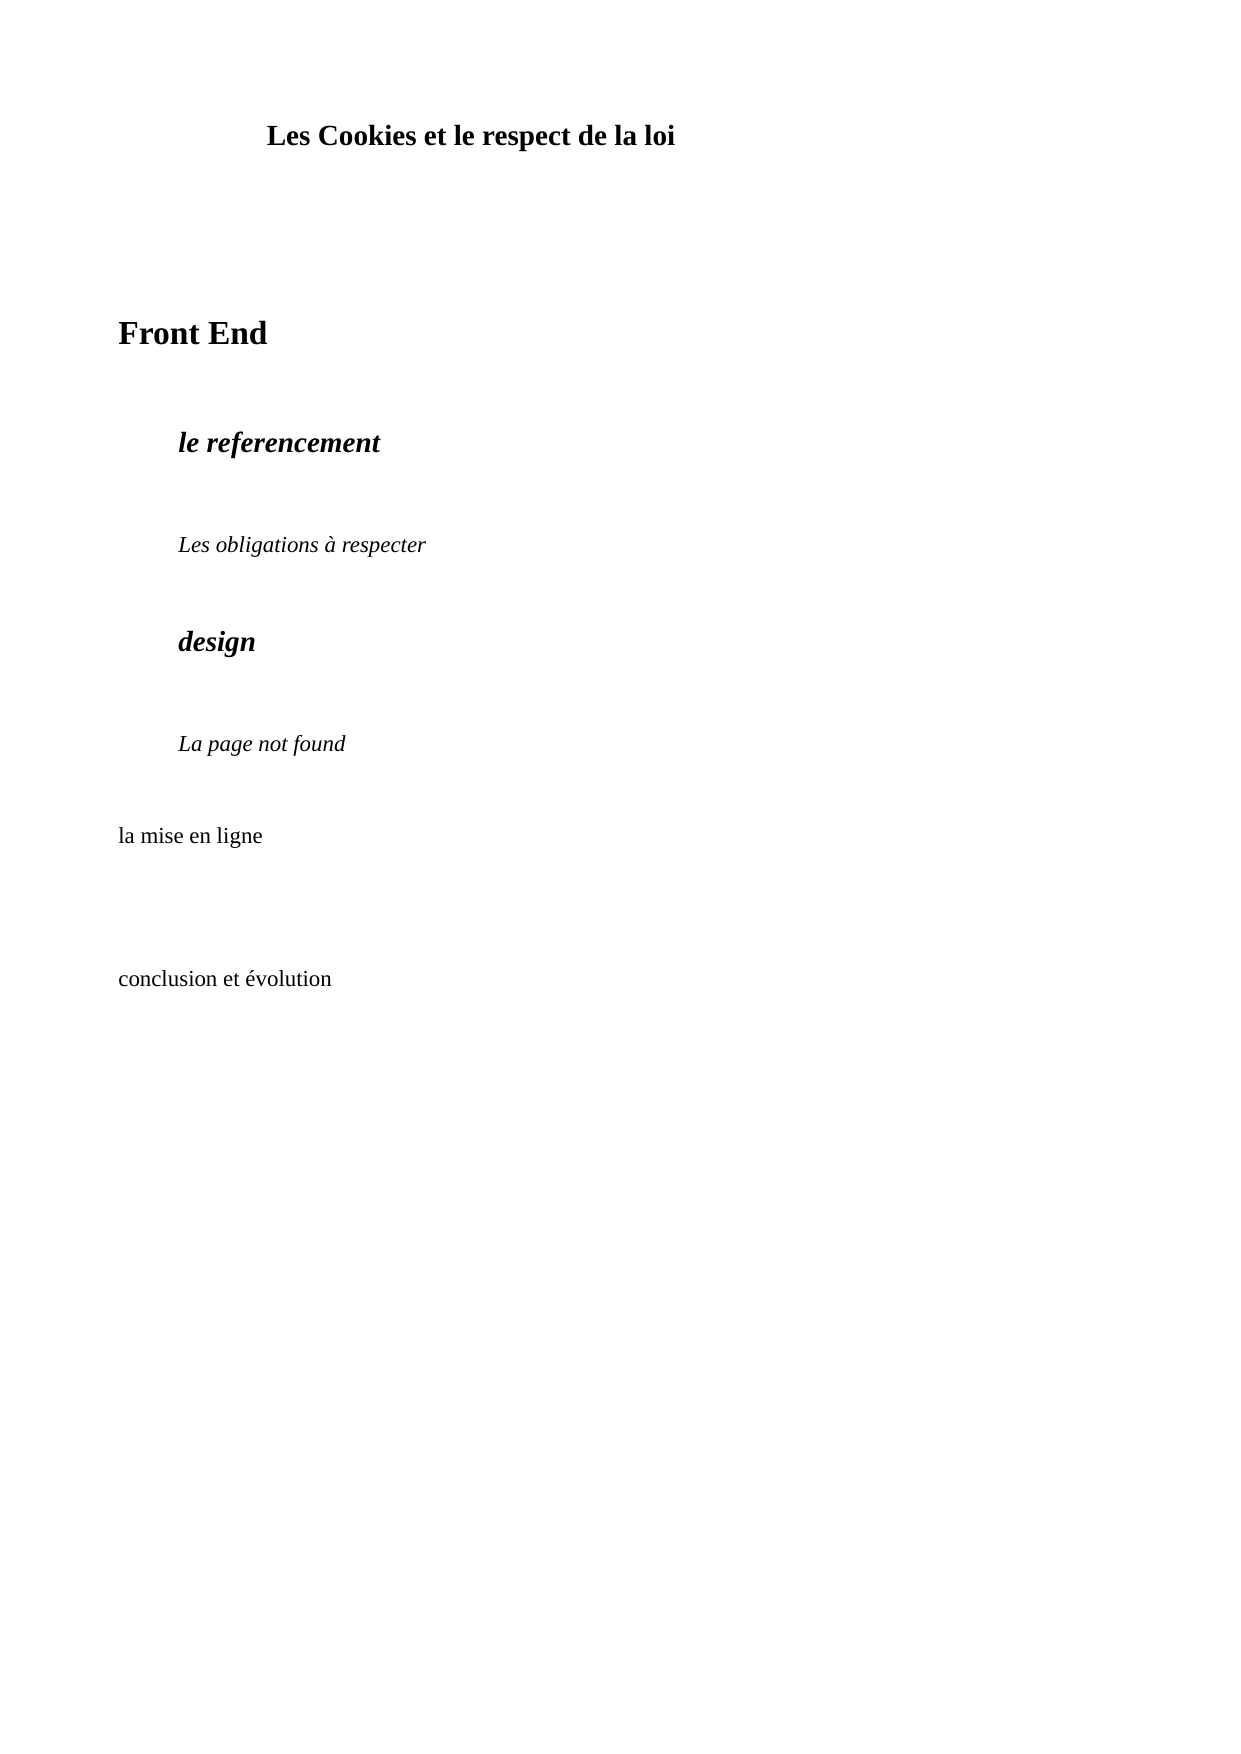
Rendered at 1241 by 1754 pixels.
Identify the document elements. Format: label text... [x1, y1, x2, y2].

subtitle Les obligations à respecter [118, 525, 1122, 558]
subtitle la mise en ligne [118, 822, 1122, 848]
subtitle conclusion et évolution [118, 965, 1122, 991]
subtitle le referencement [118, 425, 1122, 458]
subtitle design [118, 624, 1122, 658]
subtitle Front End [118, 313, 1122, 352]
subtitle La page not found [118, 724, 1122, 758]
subtitle Les Cookies et le respect de la loi [118, 118, 1122, 152]
